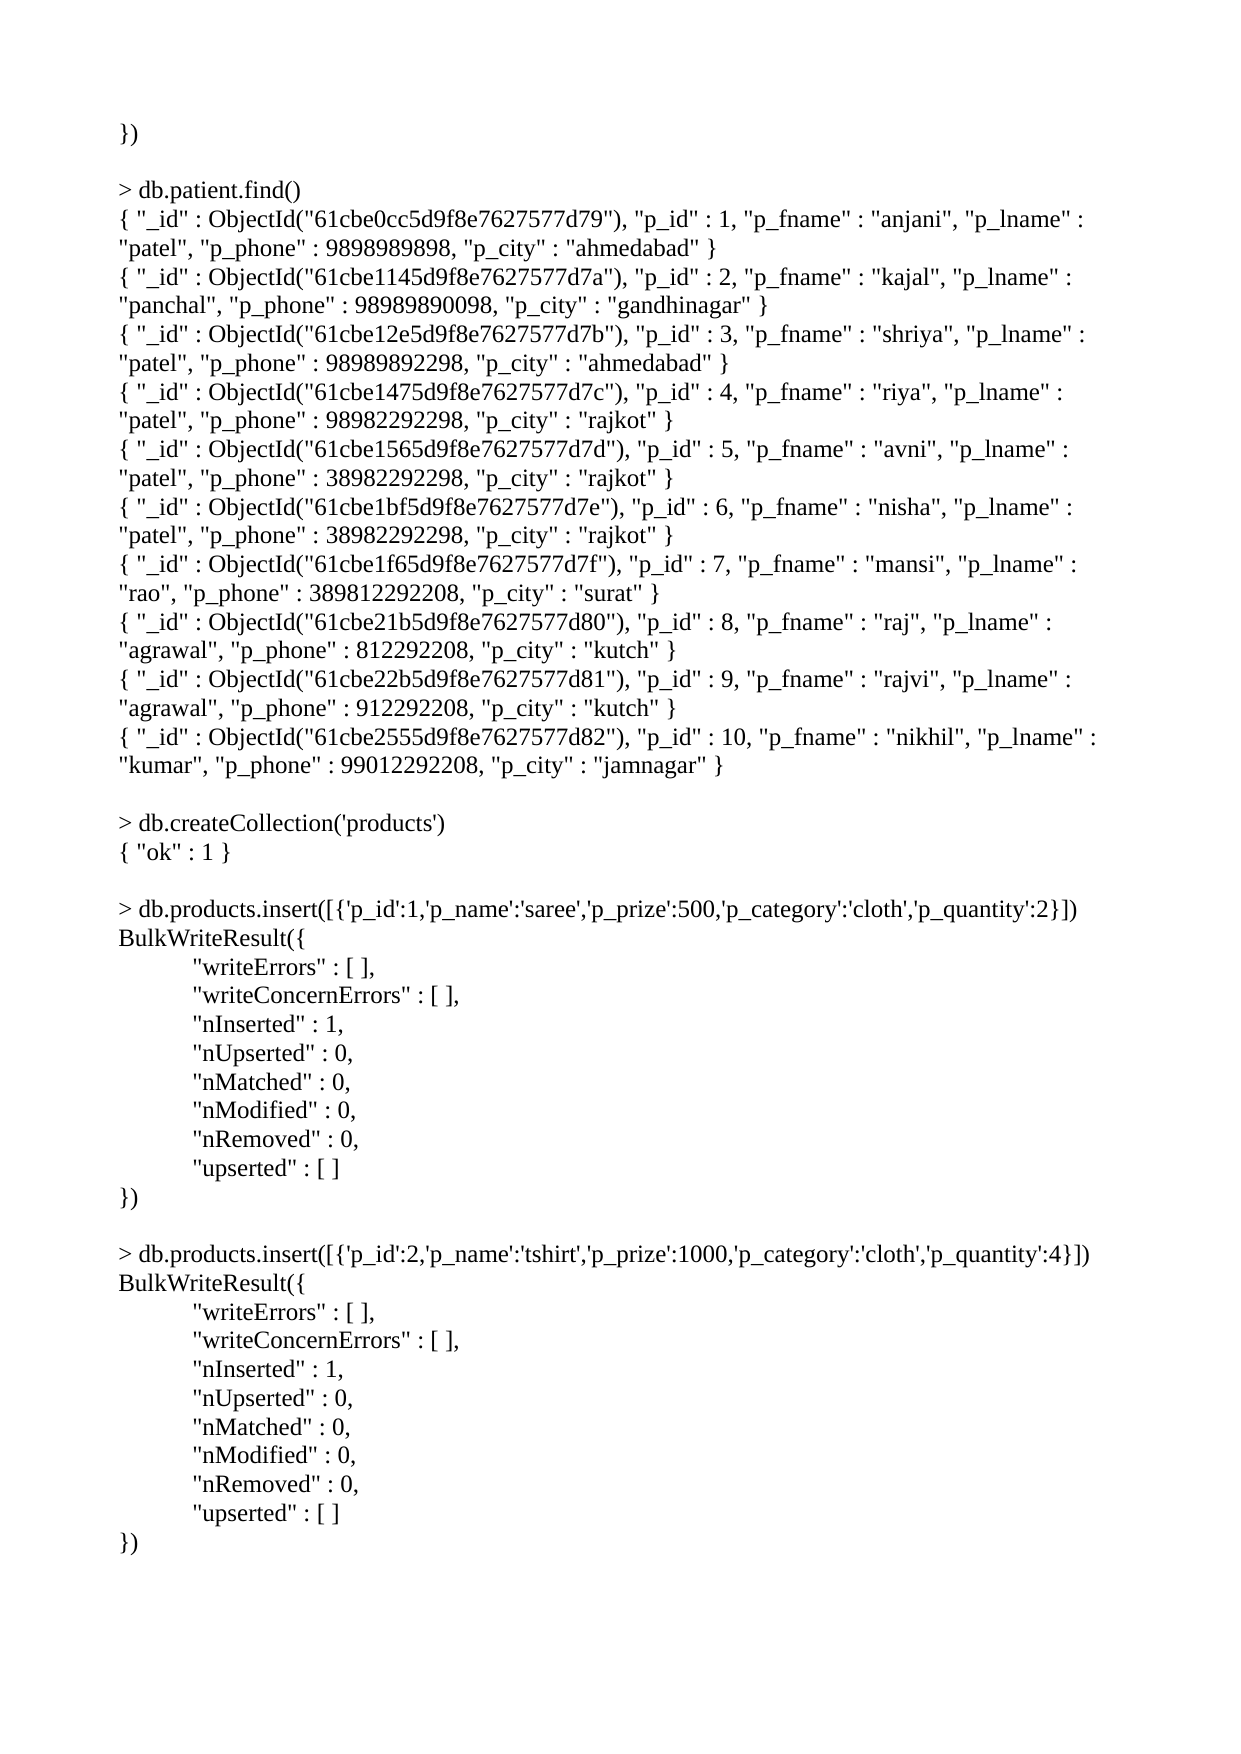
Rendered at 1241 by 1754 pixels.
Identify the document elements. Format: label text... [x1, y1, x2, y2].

text > db.createCollection('products') [118, 808, 1122, 837]
text { "_id" : ObjectId("61cbe1bf5d9f8e7627577d7e"), "p_id" : 6, "p_fname" : "nisha", "p_lname" : "patel", "p_phone" : 38982292298, "p_city" : "rajkot" } [118, 492, 1122, 549]
text "nModified" : 0, [118, 1441, 1122, 1469]
text "nModified" : 0, [118, 1096, 1122, 1124]
text "writeConcernErrors" : [ ], [118, 981, 1122, 1009]
text { "_id" : ObjectId("61cbe1f65d9f8e7627577d7f"), "p_id" : 7, "p_fname" : "mansi", "p_lname" : "rao", "p_phone" : 389812292208, "p_city" : "surat" } [118, 549, 1122, 607]
text "writeConcernErrors" : [ ], [118, 1326, 1122, 1354]
text { "ok" : 1 } [118, 837, 1122, 866]
text "nInserted" : 1, [118, 1009, 1122, 1038]
text { "_id" : ObjectId("61cbe1475d9f8e7627577d7c"), "p_id" : 4, "p_fname" : "riya", "p_lname" : "patel", "p_phone" : 98982292298, "p_city" : "rajkot" } [118, 377, 1122, 434]
text { "_id" : ObjectId("61cbe1145d9f8e7627577d7a"), "p_id" : 2, "p_fname" : "kajal", "p_lname" : "panchal", "p_phone" : 98989890098, "p_city" : "gandhinagar" } [118, 262, 1122, 319]
text { "_id" : ObjectId("61cbe22b5d9f8e7627577d81"), "p_id" : 9, "p_fname" : "rajvi", "p_lname" : "agrawal", "p_phone" : 912292208, "p_city" : "kutch" } [118, 664, 1122, 722]
text "nUpserted" : 0, [118, 1383, 1122, 1412]
text "nUpserted" : 0, [118, 1038, 1122, 1067]
text "writeErrors" : [ ], [118, 1297, 1122, 1326]
text "nRemoved" : 0, [118, 1469, 1122, 1498]
text > db.patient.find() [118, 176, 1122, 204]
text }) [118, 1182, 1122, 1211]
text "upserted" : [ ] [118, 1498, 1122, 1527]
text > db.products.insert([{'p_id':1,'p_name':'saree','p_prize':500,'p_category':'cloth','p_quantity':2}]) [118, 894, 1122, 923]
text }) [118, 118, 1122, 147]
text "writeErrors" : [ ], [118, 952, 1122, 981]
text BulkWriteResult({ [118, 1268, 1122, 1297]
text }) [118, 1527, 1122, 1556]
text { "_id" : ObjectId("61cbe2555d9f8e7627577d82"), "p_id" : 10, "p_fname" : "nikhil", "p_lname" : "kumar", "p_phone" : 99012292208, "p_city" : "jamnagar" } [118, 722, 1122, 779]
text "upserted" : [ ] [118, 1153, 1122, 1182]
text { "_id" : ObjectId("61cbe21b5d9f8e7627577d80"), "p_id" : 8, "p_fname" : "raj", "p_lname" : "agrawal", "p_phone" : 812292208, "p_city" : "kutch" } [118, 607, 1122, 664]
text { "_id" : ObjectId("61cbe0cc5d9f8e7627577d79"), "p_id" : 1, "p_fname" : "anjani", "p_lname" : "patel", "p_phone" : 9898989898, "p_city" : "ahmedabad" } [118, 204, 1122, 262]
text { "_id" : ObjectId("61cbe1565d9f8e7627577d7d"), "p_id" : 5, "p_fname" : "avni", "p_lname" : "patel", "p_phone" : 38982292298, "p_city" : "rajkot" } [118, 434, 1122, 492]
text "nMatched" : 0, [118, 1412, 1122, 1441]
text "nMatched" : 0, [118, 1067, 1122, 1096]
text "nInserted" : 1, [118, 1354, 1122, 1383]
text { "_id" : ObjectId("61cbe12e5d9f8e7627577d7b"), "p_id" : 3, "p_fname" : "shriya", "p_lname" : "patel", "p_phone" : 98989892298, "p_city" : "ahmedabad" } [118, 319, 1122, 377]
text "nRemoved" : 0, [118, 1124, 1122, 1153]
text BulkWriteResult({ [118, 923, 1122, 952]
text > db.products.insert([{'p_id':2,'p_name':'tshirt','p_prize':1000,'p_category':'cloth','p_quantity':4}]) [118, 1239, 1122, 1268]
